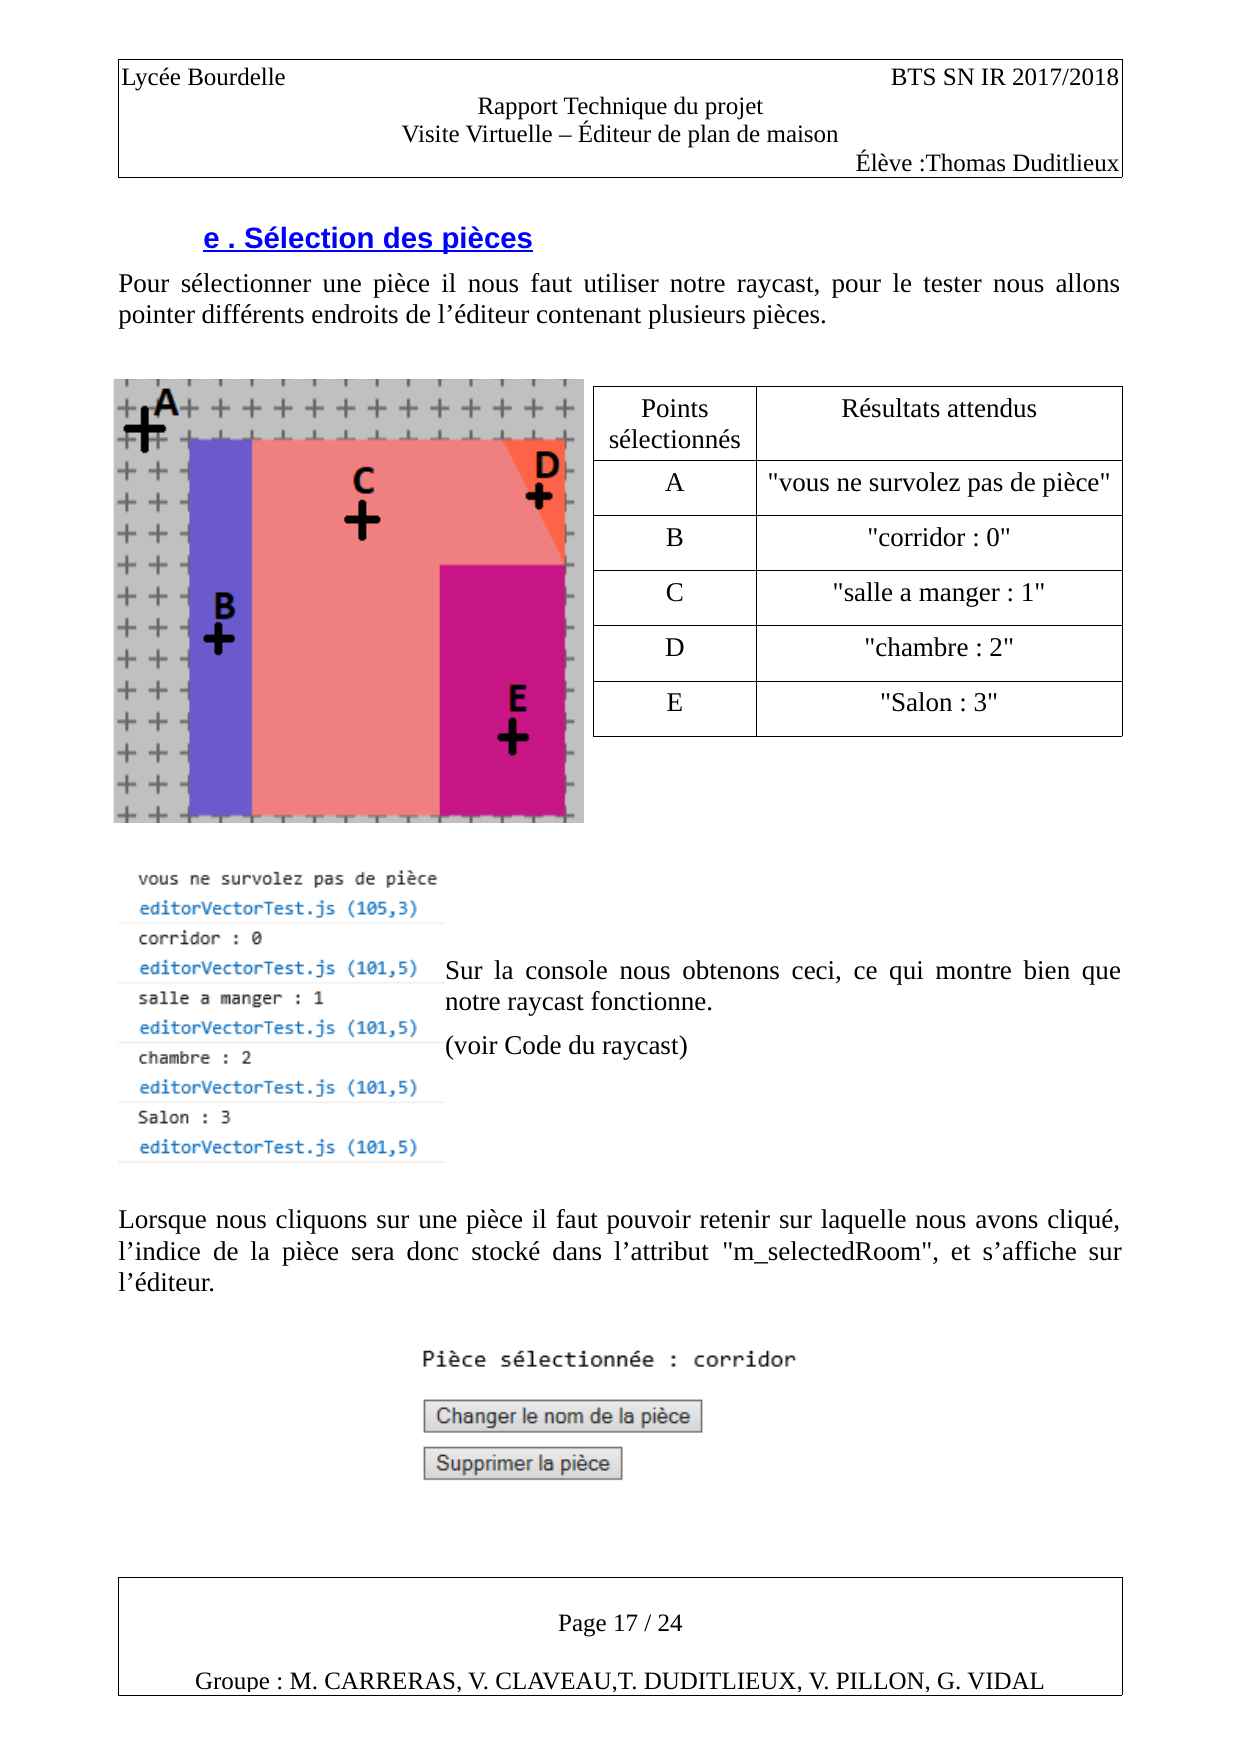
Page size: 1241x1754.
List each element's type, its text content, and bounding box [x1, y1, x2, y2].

table_cell C [594, 571, 756, 625]
table_cell B [594, 516, 756, 570]
text Lorsque nous cliquons sur une pièce il faut pouvoir retenir sur laquelle nous avons cliqué, l’indice de la pièce sera donc stocké dans l’attribut "m_selectedRoom", et s’affiche sur l’éditeur. [118, 1203, 1122, 1297]
table_cell D [594, 626, 756, 681]
table_cell "corridor : 0" [757, 516, 1122, 570]
picture [113, 379, 584, 823]
table_cell "salle a manger : 1" [757, 571, 1122, 625]
picture [118, 866, 445, 1163]
text (voir Code du raycast) [445, 1029, 1122, 1060]
picture [413, 1337, 827, 1488]
table_header Points sélectionnés [594, 387, 756, 460]
table_cell "vous ne survolez pas de pièce" [757, 461, 1122, 515]
table_cell E [594, 682, 756, 736]
table_cell "chambre : 2" [757, 626, 1122, 681]
table_cell "Salon : 3" [757, 682, 1122, 736]
table_cell A [594, 461, 756, 515]
text Pour sélectionner une pièce il nous faut utiliser notre raycast, pour le tester nous allons pointer différents endroits de l’éditeur contenant plusieurs pièces. [118, 267, 1122, 330]
table_header Résultats attendus [757, 387, 1122, 460]
text Sur la console nous obtenons ceci, ce qui montre bien que notre raycast fonctionne. [445, 954, 1122, 1016]
subtitle e . Sélection des pièces [203, 221, 1122, 255]
